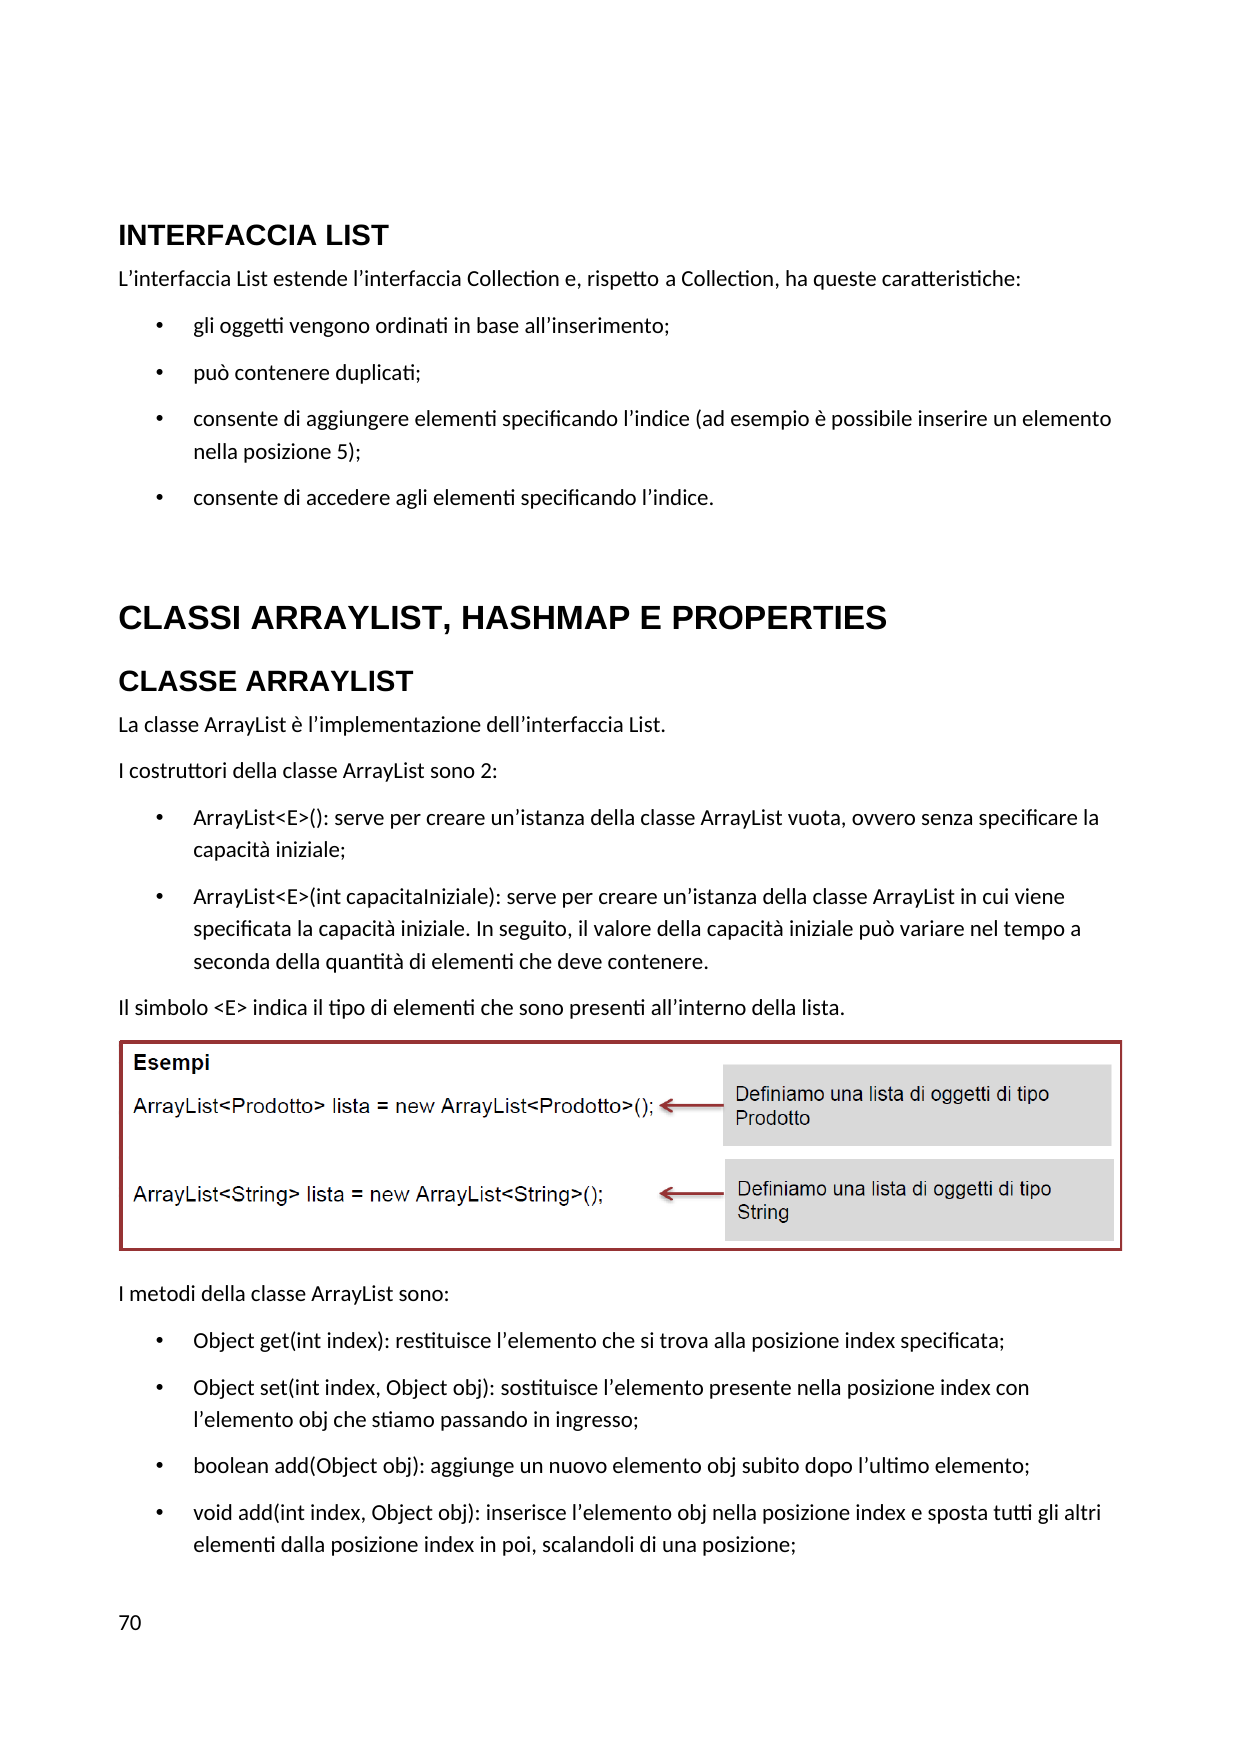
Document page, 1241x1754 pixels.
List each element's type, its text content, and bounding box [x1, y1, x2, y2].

picture [118, 1040, 1123, 1251]
list ArrayList<E>(): serve per creare un’istanza della classe ArrayList vuota, ovvero senza specificare la capacità iniziale; [156, 803, 1122, 864]
list gli oggetti vengono ordinati in base all’inserimento; [156, 311, 1122, 339]
list Object set(int index, Object obj): sostituisce l’elemento presente nella posizione index con l’elemento obj che stiamo passando in ingresso; [156, 1373, 1122, 1433]
subtitle INTERFACCIA LIST [118, 218, 1122, 252]
list consente di accedere agli elementi specificando l’indice. [156, 483, 1122, 512]
text I costruttori della classe ArrayList sono 2: [118, 757, 1122, 785]
text Il simbolo <E> indica il tipo di elementi che sono presenti all’interno della lista. [118, 993, 1122, 1022]
list void add(int index, Object obj): inserisce l’elemento obj nella posizione index e sposta tutti gli altri elementi dalla posizione index in poi, scalandoli di una posizione; [156, 1498, 1122, 1558]
subtitle CLASSE ARRAYLIST [118, 664, 1122, 697]
text I metodi della classe ArrayList sono: [118, 1279, 1122, 1307]
list Object get(int index): restituisce l’elemento che si trova alla posizione index specificata; [156, 1326, 1122, 1354]
list boolean add(Object obj): aggiunge un nuovo elemento obj subito dopo l’ultimo elemento; [156, 1452, 1122, 1479]
text L’interfaccia List estende l’interfaccia Collection e, rispetto a Collection, ha queste caratteristiche: [118, 264, 1122, 292]
list ArrayList<E>(int capacitaIniziale): serve per creare un’istanza della classe ArrayList in cui viene specificata la capacità iniziale. In seguito, il valore della capacità iniziale può variare nel tempo a seconda della quantità di elementi che deve contenere. [156, 882, 1122, 975]
text La classe ArrayList è l’implementazione dell’interfaccia List. [118, 710, 1122, 738]
list consente di aggiungere elementi specificando l’indice (ad esempio è possibile inserire un elemento nella posizione 5); [156, 404, 1122, 465]
list può contenere duplicati; [156, 358, 1122, 386]
subtitle CLASSI ARRAYLIST, HASHMAP E PROPERTIES [118, 598, 1122, 637]
